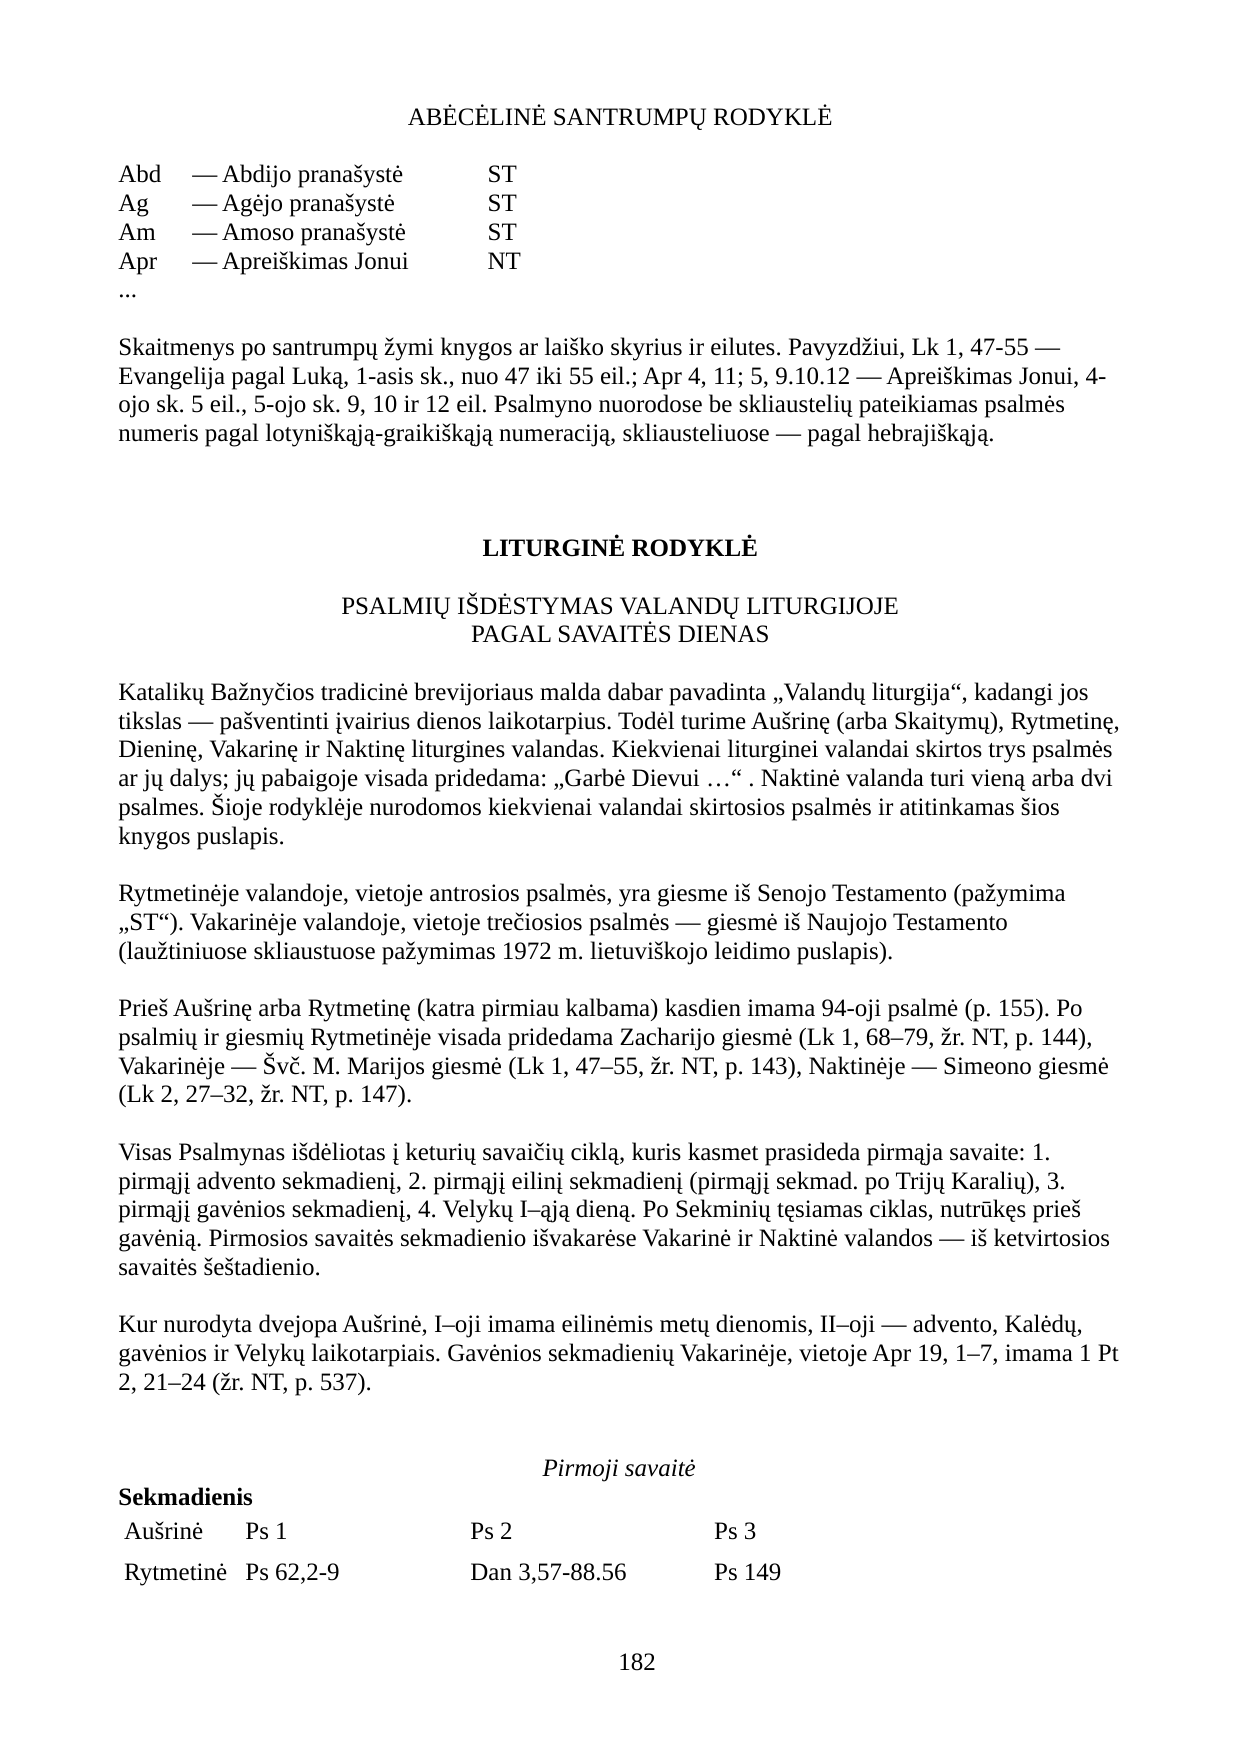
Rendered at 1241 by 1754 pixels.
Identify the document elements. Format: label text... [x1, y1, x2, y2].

text Katalikų Bažnyčios tradicinė brevijoriaus malda dabar pavadinta „Valandų liturgija“, kadangi jos tikslas — pašventinti įvairius dienos laikotarpius. Todėl turime Aušrinę (arba Skaitymų), Rytmetinę, Dieninę, Vakarinę ir Naktinę liturgines valandas. Kiekvienai liturginei valandai skirtos trys psalmės ar jų dalys; jų pabaigoje visada pridedama: „Garbė Dievui …“ . Naktinė valanda turi vieną arba dvi psalmes. Šioje rodyklėje nurodomos kiekvienai valandai skirtosios psalmės ir atitinkamas šios knygos puslapis. [118, 677, 1122, 849]
table_cell Dan 3,57-88.56 [464, 1551, 652, 1591]
table_header Ps 2 [464, 1511, 652, 1551]
text Pirmoji savaitė [118, 1453, 1122, 1482]
text ABĖCĖLINĖ SANTRUMPŲ RODYKLĖ [118, 102, 1122, 131]
table_header Aušrinė [118, 1511, 239, 1551]
table_header [979, 1511, 1037, 1551]
text Skaitmenys po santrumpų žymi knygos ar laiško skyrius ir eilutes. Pavyzdžiui, Lk 1, 47-55 — Evangelija pagal Luką, 1-asis sk., nuo 47 iki 55 eil.; Apr 4, 11; 5, 9.10.12 — Apreiškimas Jonui, 4-ojo sk. 5 eil., 5-ojo sk. 9, 10 ir 12 eil. Psalmyno nuorodose be skliaustelių pateikiamas psalmės numeris pagal lotyniškąją-graikiškąją numeraciją, skliausteliuose — pagal hebrajiškąją. [118, 332, 1122, 447]
table_header Ps 3 [708, 1511, 979, 1551]
table_header [652, 1511, 708, 1551]
text Rytmetinėje valandoje, vietoje antrosios psalmės, yra giesme iš Senojo Testamento (pažymima „ST“). Vakarinėje valandoje, vietoje trečiosios psalmės — giesmė iš Naujojo Testamento (laužtiniuose skliaustuose pažymimas 1972 m. lietuviškojo leidimo puslapis). [118, 878, 1122, 964]
text LITURGINĖ RODYKLĖ [118, 533, 1122, 562]
table_header Ps 1 [239, 1511, 405, 1551]
table_cell [405, 1551, 464, 1591]
text Am — Amoso pranašystė ST [118, 217, 1122, 246]
text Ag — Agėjo pranašystė ST [118, 188, 1122, 217]
text ... [118, 274, 1122, 303]
table_cell Ps 62,2-9 [239, 1551, 405, 1591]
text Apr — Apreiškimas Jonui NT [118, 246, 1122, 274]
table_cell [979, 1551, 1037, 1591]
text PSALMIŲ IŠDĖSTYMAS VALANDŲ LITURGIJOJE [118, 591, 1122, 619]
table_cell Rytmetinė [118, 1551, 239, 1591]
text Kur nurodyta dvejopa Aušrinė, I–oji imama eilinėmis metų dienomis, II–oji — advento, Kalėdų, gavėnios ir Velykų laikotarpiais. Gavėnios sekmadienių Vakarinėje, vietoje Apr 19, 1–7, imama 1 Pt 2, 21–24 (žr. NT, p. 537). [118, 1309, 1122, 1396]
text Vakarinėje — Švč. M. Marijos giesmė (Lk 1, 47–55, žr. NT, p. 143), Naktinėje — Simeono giesmė (Lk 2, 27–32, žr. NT, p. 147). [118, 1051, 1122, 1108]
table_header [405, 1511, 464, 1551]
text Sekmadienis [118, 1482, 1122, 1511]
table_cell Ps 149 [708, 1551, 979, 1591]
table_cell [652, 1551, 708, 1591]
text Visas Psalmynas išdėliotas į keturių savaičių ciklą, kuris kasmet prasideda pirmąja savaite: 1. pirmąjį advento sekmadienį, 2. pirmąjį eilinį sekmadienį (pirmąjį sekmad. po Trijų Karalių), 3. pirmąjį gavėnios sekmadienį, 4. Velykų I–ąją dieną. Po Sekminių tęsiamas ciklas, nutrūkęs prieš gavėnią. Pirmosios savaitės sekmadienio išvakarėse Vakarinė ir Naktinė valandos — iš ketvirtosios savaitės šeštadienio. [118, 1137, 1122, 1281]
text Prieš Aušrinę arba Rytmetinę (katra pirmiau kalbama) kasdien imama 94-oji psalmė (p. 155). Po psalmių ir giesmių Rytmetinėje visada pridedama Zacharijo giesmė (Lk 1, 68–79, žr. NT, p. 144), [118, 993, 1122, 1051]
text PAGAL SAVAITĖS DIENAS [118, 619, 1122, 648]
text Abd — Abdijo pranašystė ST [118, 159, 1122, 188]
